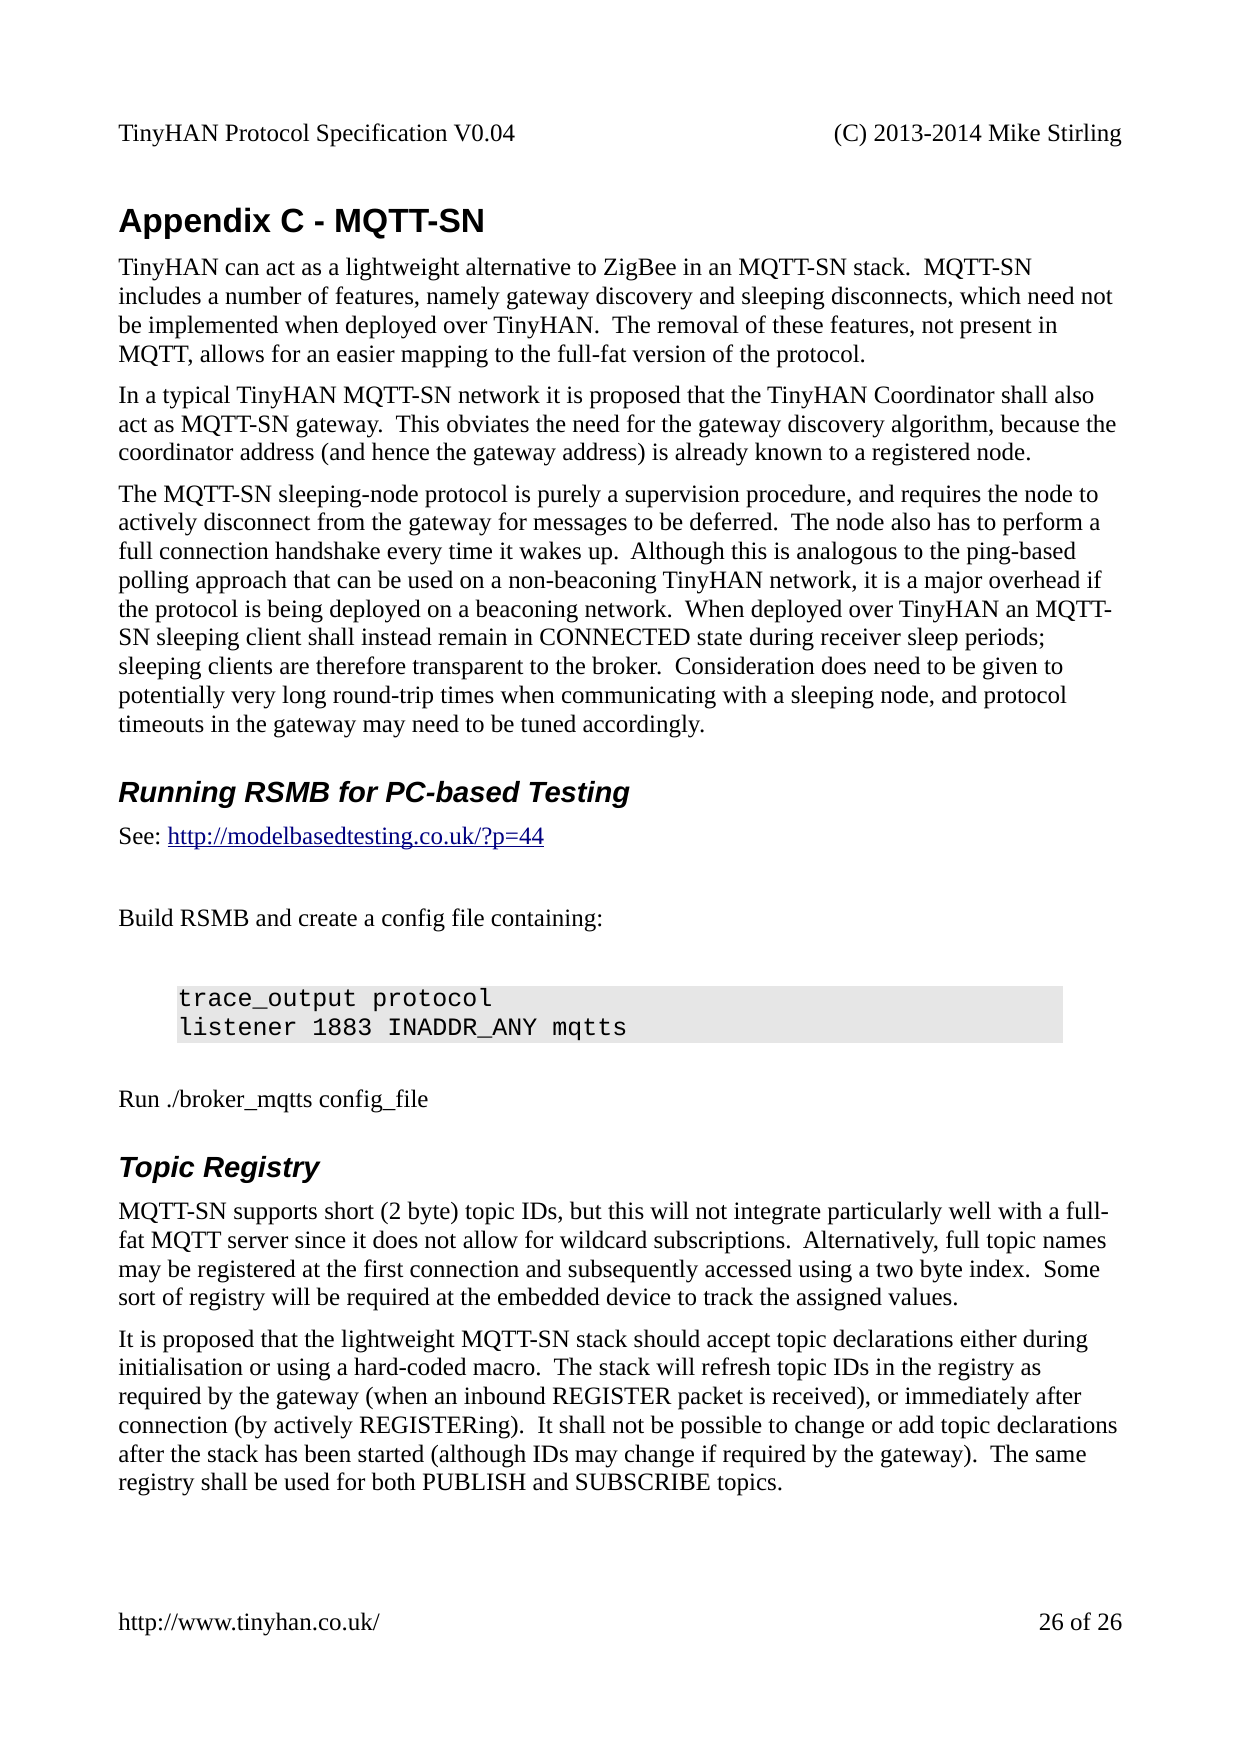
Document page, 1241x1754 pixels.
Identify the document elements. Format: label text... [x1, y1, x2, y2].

text trace_output protocol [177, 986, 1063, 1014]
subtitle Topic Registry [118, 1150, 1122, 1184]
text Run ./broker_mqtts config_file [118, 1084, 1122, 1113]
text The MQTT-SN sleeping-node protocol is purely a supervision procedure, and requires the node to actively disconnect from the gateway for messages to be deferred. The node also has to perform a full connection handshake every time it wakes up. Although this is analogous to the ping-based polling approach that can be used on a non-beaconing TinyHAN network, it is a major overhead if the protocol is being deployed on a beaconing network. When deployed over TinyHAN an MQTT-SN sleeping client shall instead remain in CONNECTED state during receiver sleep periods; sleeping clients are therefore transparent to the broker. Consideration does need to be given to potentially very long round-trip times when communicating with a sleeping node, and protocol timeouts in the gateway may need to be tuned accordingly. [118, 479, 1122, 737]
subtitle Running RSMB for PC-based Testing [118, 775, 1122, 808]
text listener 1883 INADDR_ANY mqtts [177, 1014, 1063, 1043]
text TinyHAN can act as a lightweight alternative to ZigBee in an MQTT-SN stack. MQTT-SN includes a number of features, namely gateway discovery and sleeping disconnects, which need not be implemented when deployed over TinyHAN. The removal of these features, not present in MQTT, allows for an easier mapping to the full-fat version of the protocol. [118, 252, 1122, 367]
text In a typical TinyHAN MQTT-SN network it is proposed that the TinyHAN Coordinator shall also act as MQTT-SN gateway. This obviates the need for the gateway discovery algorithm, because the coordinator address (and hence the gateway address) is already known to a registered node. [118, 380, 1122, 466]
subtitle Appendix C - MQTT-SN [118, 201, 1122, 240]
text See: http://modelbasedtesting.co.uk/?p=44 [118, 821, 1122, 850]
text It is proposed that the lightweight MQTT-SN stack should accept topic declarations either during initialisation or using a hard-coded macro. The stack will refresh topic IDs in the registry as required by the gateway (when an inbound REGISTER packet is received), or immediately after connection (by actively REGISTERing). It shall not be possible to change or add topic declarations after the stack has been started (although IDs may change if required by the gateway). The same registry shall be used for both PUBLISH and SUBSCRIBE topics. [118, 1324, 1122, 1496]
text Build RSMB and create a config file containing: [118, 903, 1122, 932]
text MQTT-SN supports short (2 byte) topic IDs, but this will not integrate particularly well with a full-fat MQTT server since it does not allow for wildcard subscriptions. Alternatively, full topic names may be registered at the first connection and subsequently accessed using a two byte index. Some sort of registry will be required at the embedded device to track the assigned values. [118, 1196, 1122, 1311]
